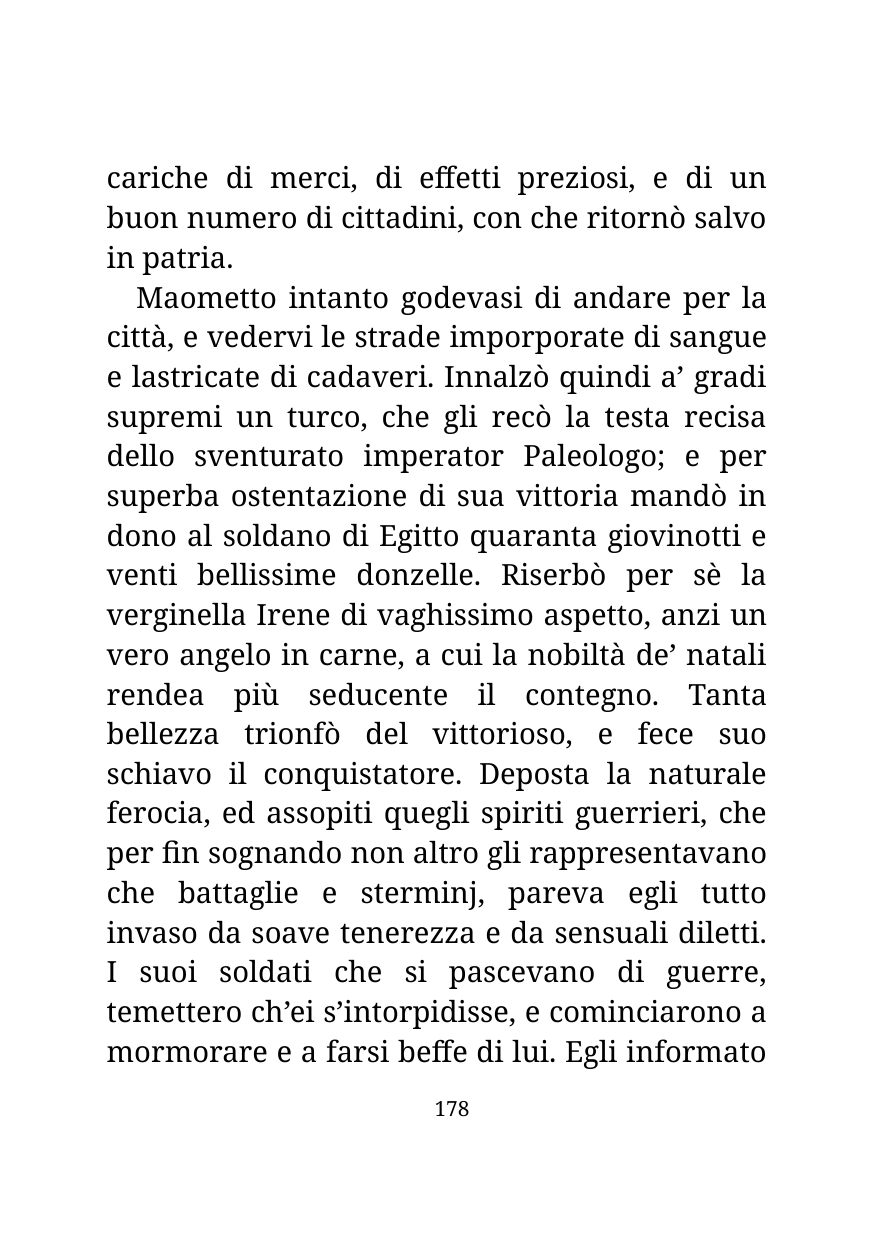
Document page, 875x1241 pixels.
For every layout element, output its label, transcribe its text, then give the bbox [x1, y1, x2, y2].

text cariche di merci, di effetti preziosi, e di un buon numero di cittadini, con che ritornò salvo in patria. [106, 158, 768, 277]
text Maometto intanto godevasi di andare per la città, e vedervi le strade imporporate di sangue e lastricate di cadaveri. Innalzò quindi a’ gradi supremi un turco, che gli recò la testa recisa dello sventurato imperator Paleologo; e per superba ostentazione di sua vittoria mandò in dono al soldano di Egitto quaranta giovinotti e venti bellissime donzelle. Riserbò per sè la verginella Irene di vaghissimo aspetto, anzi un vero angelo in carne, a cui la nobiltà de’ natali rendea più seducente il contegno. Tanta bellezza trionfò del vittorioso, e fece suo schiavo il conquistatore. Deposta la naturale ferocia, ed assopiti quegli spiriti guerrieri, che per fin sognando non altro gli rappresentavano che battaglie e sterminj, pareva egli tutto invaso da soave tenerezza e da sensuali diletti. I suoi soldati che si pascevano di guerre, temettero ch’ei s’intorpidisse, e cominciarono a mormorare e a farsi beffe di lui. Egli informato [106, 277, 768, 1071]
